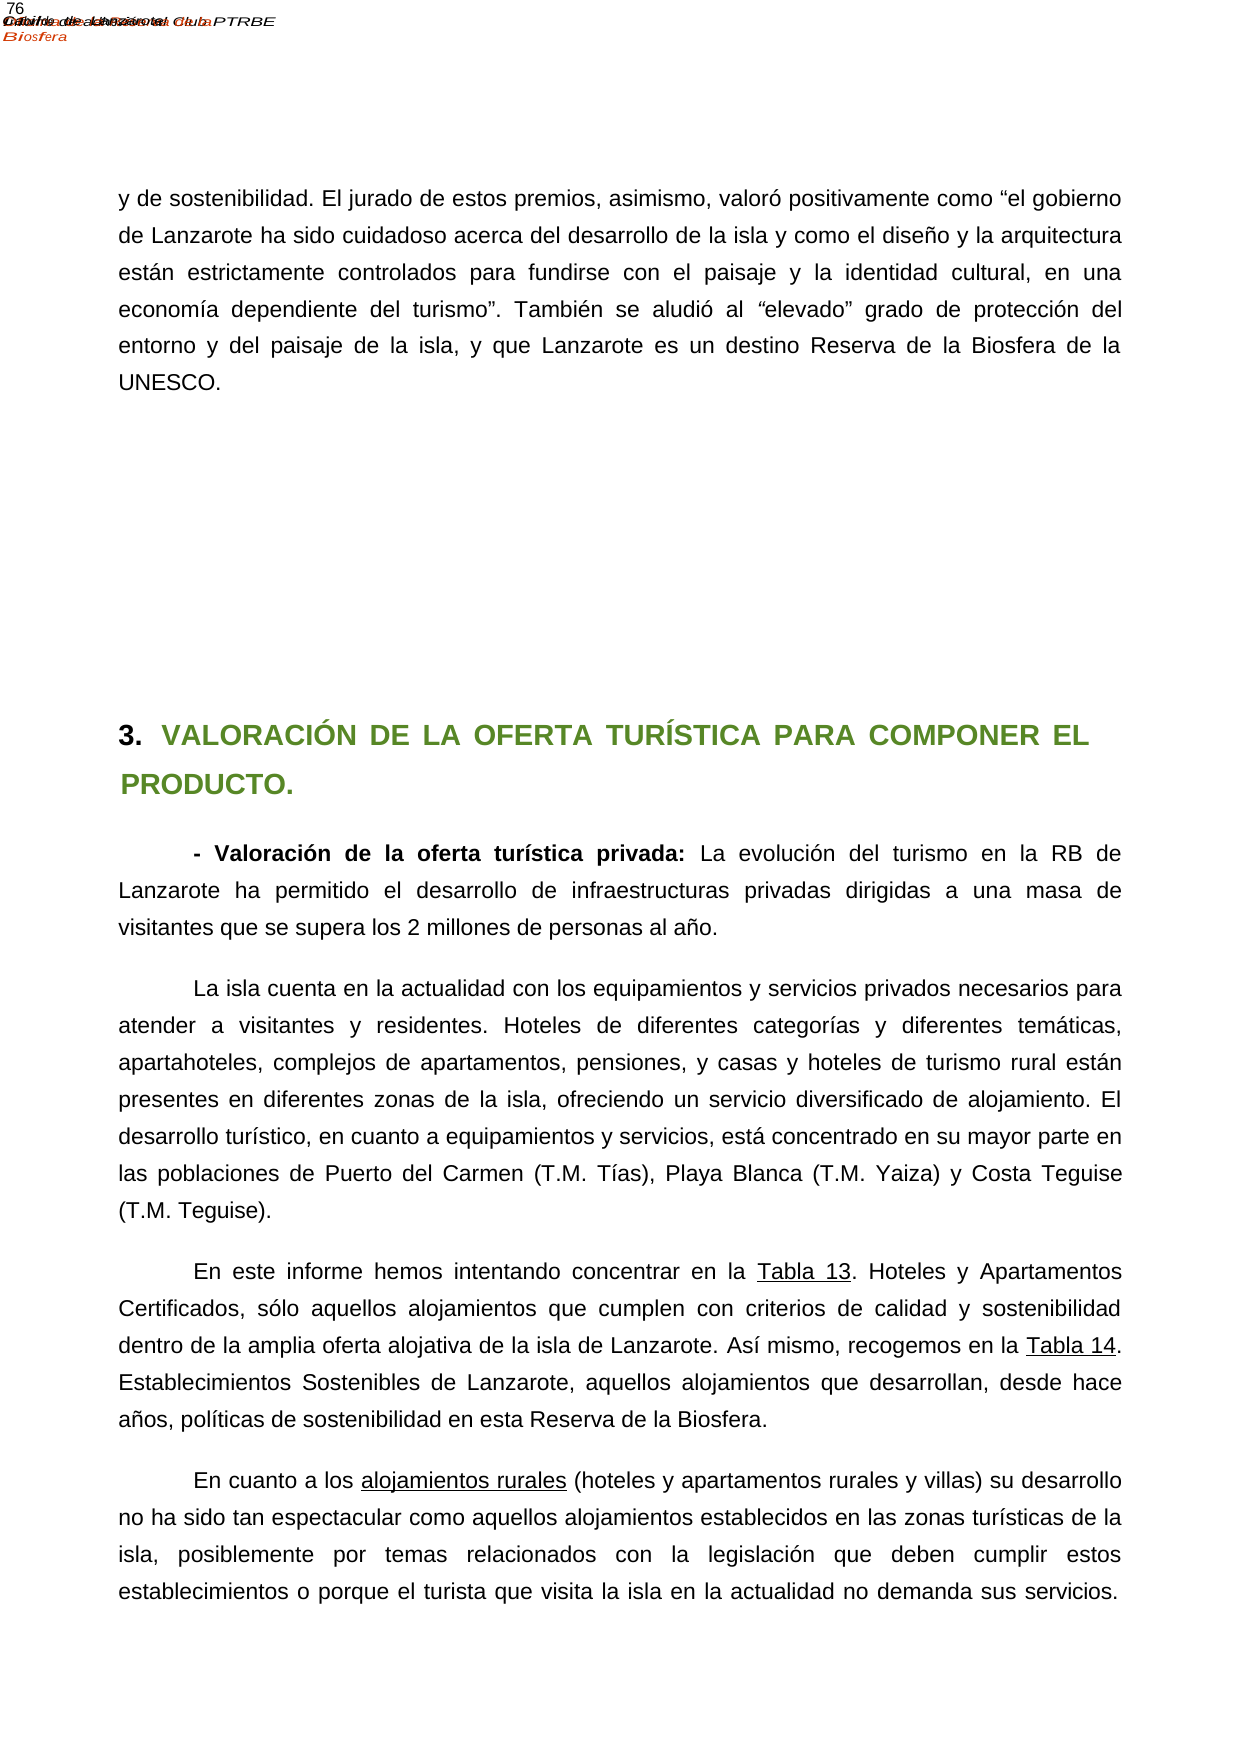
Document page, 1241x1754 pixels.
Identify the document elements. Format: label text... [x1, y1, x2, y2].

text La isla cuenta en la actualidad con los equipamientos y servicios privados necesarios para atender a visitantes y residentes. Hoteles de diferentes categorías y diferentes temáticas, apartahoteles, complejos de apartamentos, pensiones, y casas y hoteles de turismo rural están presentes en diferentes zonas de la isla, ofreciendo un servicio diversificado de alojamiento. El desarrollo turístico, en cuanto a equipamientos y servicios, está concentrado en su mayor parte en las poblaciones de Puerto del Carmen (T.M. Tías), Playa Blanca (T.M. Yaiza) y Costa Teguise (T.M. Teguise). [118, 975, 1122, 1223]
text - Valoración de la oferta turística privada: La evolución del turismo en la RB de Lanzarote ha permitido el desarrollo de infraestructuras privadas dirigidas a una masa de visitantes que se supera los 2 millones de personas al año. [118, 840, 1122, 940]
text y de sostenibilidad. El jurado de estos premios, asimismo, valoró positivamente como “el gobierno de Lanzarote ha sido cuidadoso acerca del desarrollo de la isla y como el diseño y la arquitectura están estrictamente controlados para fundirse con el paisaje y la identidad cultural, en una economía dependiente del turismo”. También se aludió al “elevado” grado de protección del entorno y del paisaje de la isla, y que Lanzarote es un destino Reserva de la Biosfera de la UNESCO. [118, 185, 1122, 396]
subtitle VALORACIÓN DE LA OFERTA TURÍSTICA PARA COMPONER EL PRODUCTO. [118, 717, 1123, 800]
text En este informe hemos intentando concentrar en la Tabla 13. Hoteles y Apartamentos Certificados, sólo aquellos alojamientos que cumplen con criterios de calidad y sostenibilidad dentro de la amplia oferta alojativa de la isla de Lanzarote. Así mismo, recogemos en la Tabla 14. Establecimientos Sostenibles de Lanzarote, aquellos alojamientos que desarrollan, desde hace años, políticas de sostenibilidad en esta Reserva de la Biosfera. [118, 1258, 1122, 1432]
text En cuanto a los alojamientos rurales (hoteles y apartamentos rurales y villas) su desarrollo no ha sido tan espectacular como aquellos alojamientos establecidos en las zonas turísticas de la isla, posiblemente por temas relacionados con la legislación que deben cumplir estos establecimientos o porque el turista que visita la isla en la actualidad no demanda sus servicios. [118, 1467, 1122, 1604]
